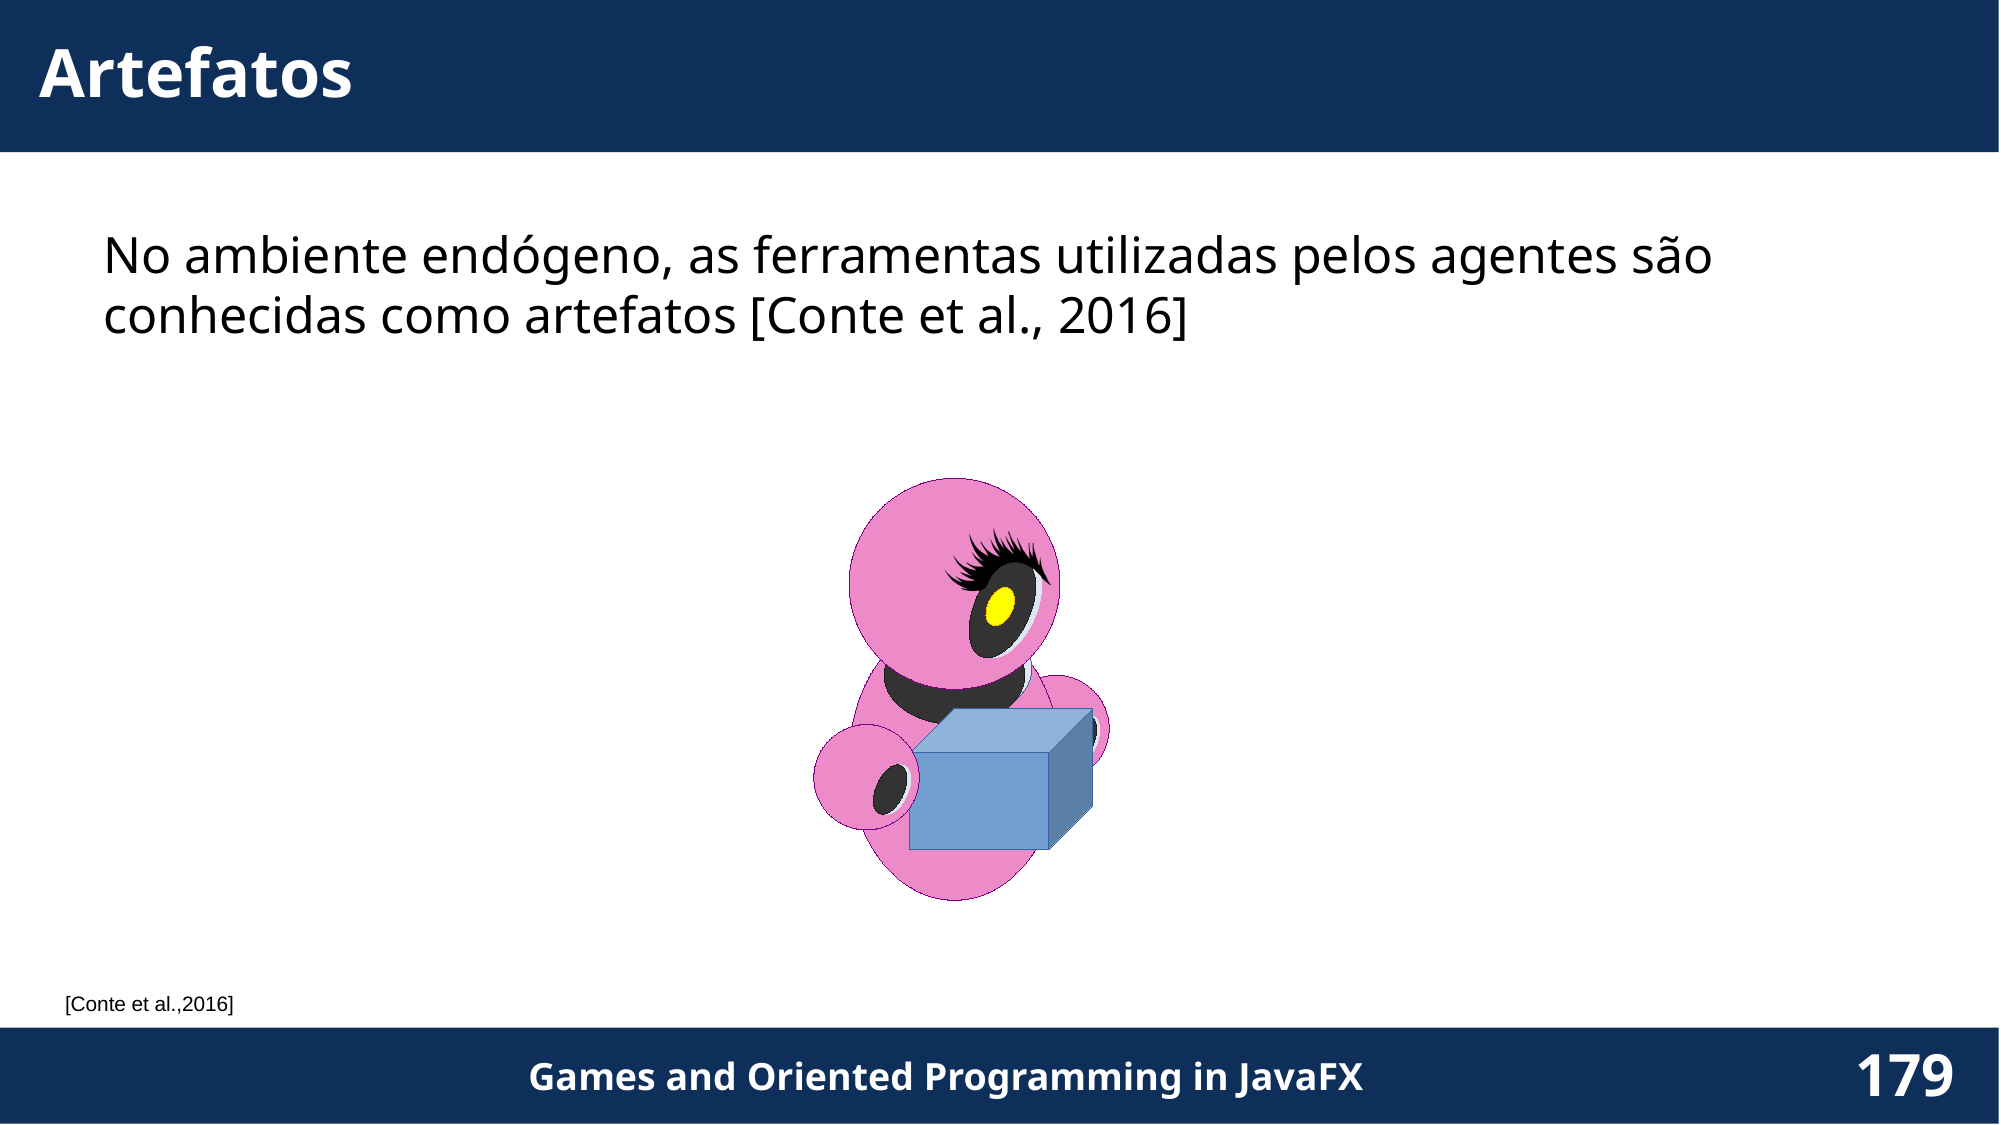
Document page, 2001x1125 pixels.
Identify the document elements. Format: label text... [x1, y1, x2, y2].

text_box Artefatos [25, 23, 1999, 119]
text_box [Conte et al.,2016] [50, 958, 1969, 1024]
text_box [813, 478, 1110, 901]
text_box No ambiente endógeno, as ferramentas utilizadas pelos agentes são conhecidas como artefatos [Conte et al., 2016] [88, 216, 1947, 352]
picture [944, 527, 1056, 591]
